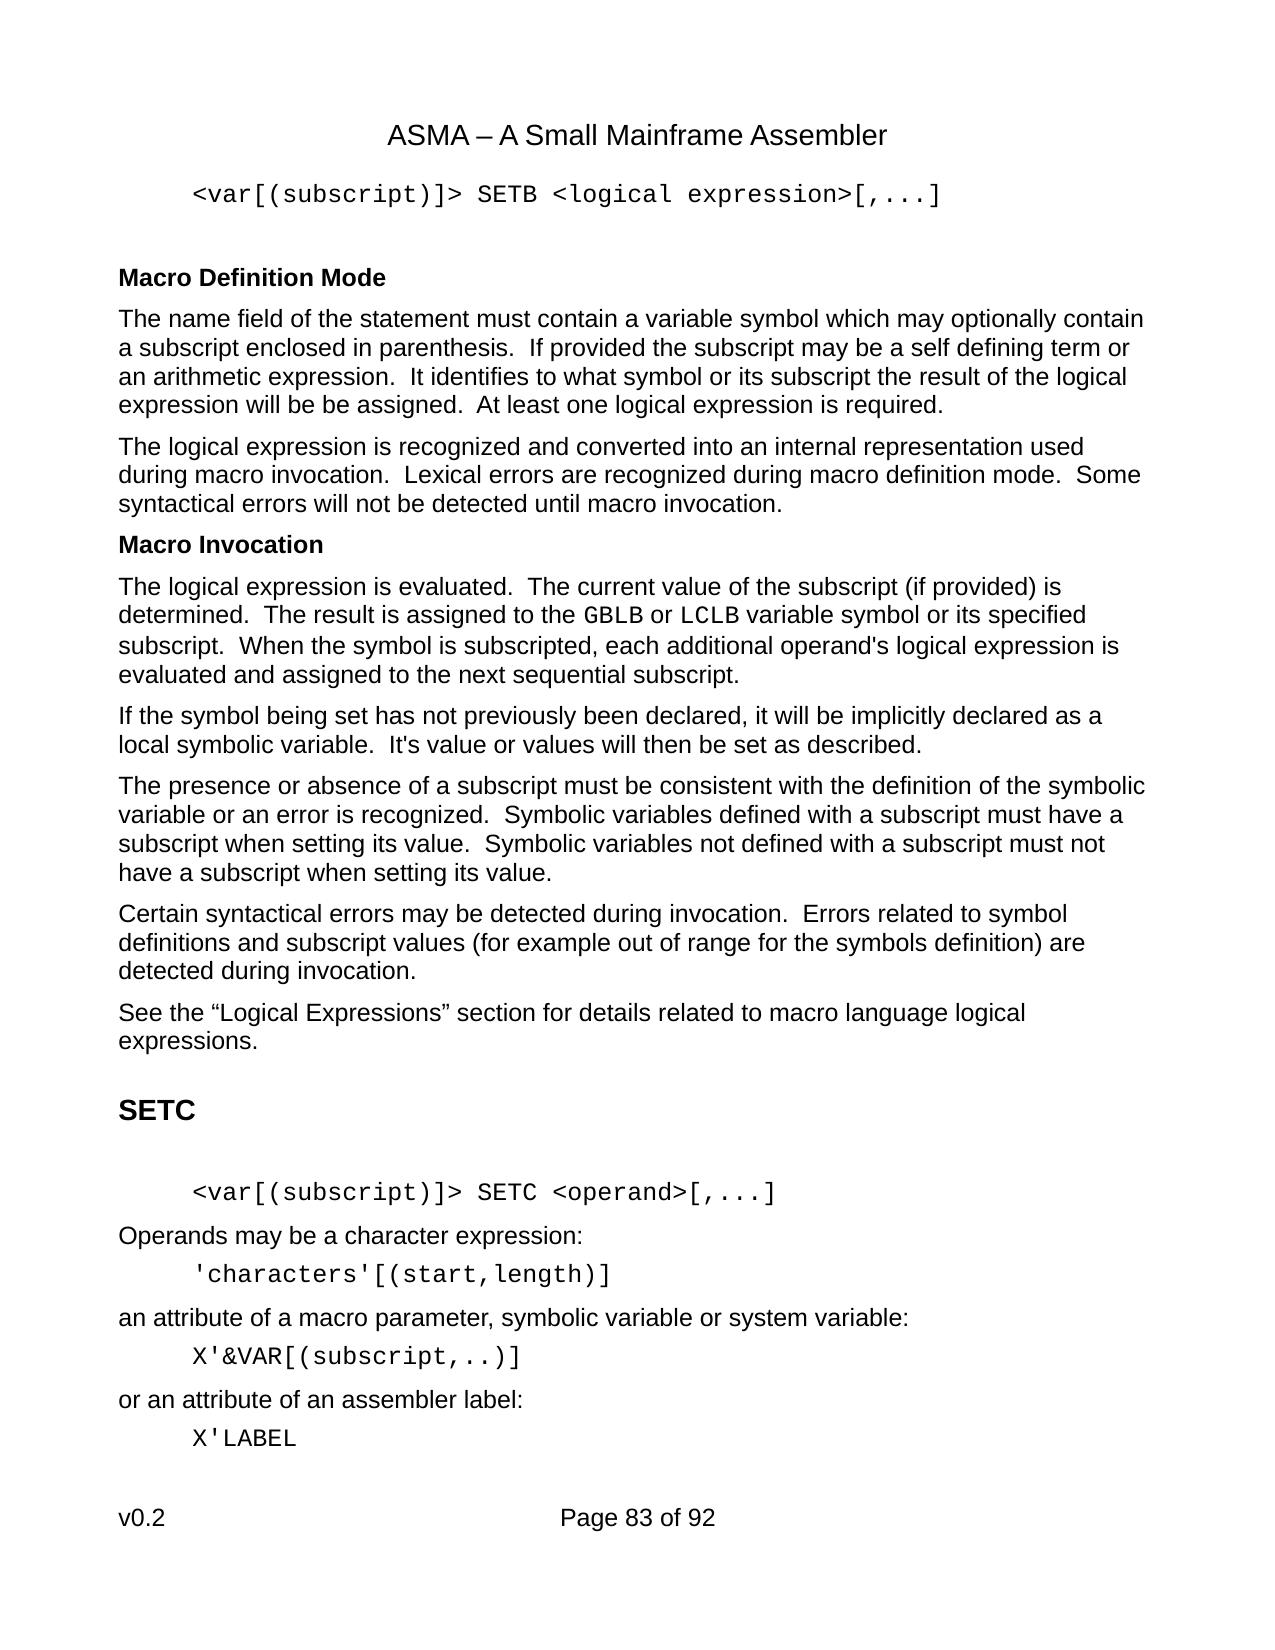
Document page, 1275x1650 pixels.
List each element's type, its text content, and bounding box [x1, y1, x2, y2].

text an attribute of a macro parameter, symbolic variable or system variable: [118, 1303, 1157, 1331]
text Certain syntactical errors may be detected during invocation. Errors related to symbol definitions and subscript values (for example out of range for the symbols definition) are detected during invocation. [118, 899, 1157, 985]
text If the symbol being set has not previously been declared, it will be implicitly declared as a local symbolic variable. It's value or values will then be set as described. [118, 701, 1157, 759]
text The presence or absence of a subscript must be consistent with the definition of the symbolic variable or an error is recognized. Symbolic variables defined with a subscript must have a subscript when setting its value. Symbolic variables not defined with a subscript must not have a subscript when setting its value. [118, 771, 1157, 886]
text X'&VAR[(subscript,..)] [192, 1344, 1157, 1372]
text Macro Invocation [118, 530, 1157, 559]
text 'characters'[(start,length)] [192, 1262, 1157, 1290]
text or an attribute of an assembler label: [118, 1385, 1157, 1413]
text Macro Definition Mode [118, 263, 1157, 292]
text The logical expression is recognized and converted into an internal representation used during macro invocation. Lexical errors are recognized during macro definition mode. Some syntactical errors will not be detected until macro invocation. [118, 432, 1157, 518]
text Operands may be a character expression: [118, 1221, 1157, 1249]
text The name field of the statement must contain a variable symbol which may optionally contain a subscript enclosed in parenthesis. If provided the subscript may be a self defining term or an arithmetic expression. It identifies to what symbol or its subscript the result of the logical expression will be be assigned. At least one logical expression is required. [118, 304, 1157, 419]
text <var[(subscript)]> SETC <operand>[,...] [192, 1180, 1157, 1208]
subtitle SETC [118, 1092, 1157, 1126]
text X'LABEL [192, 1426, 1157, 1454]
text See the “Logical Expressions” section for details related to macro language logical expressions. [118, 997, 1157, 1055]
text <var[(subscript)]> SETB <logical expression>[,...] [192, 181, 1157, 209]
text The logical expression is evaluated. The current value of the subscript (if provided) is determined. The result is assigned to the GBLB or LCLB variable symbol or its specified subscript. When the symbol is subscripted, each additional operand's logical expression is evaluated and assigned to the next sequential subscript. [118, 572, 1157, 689]
